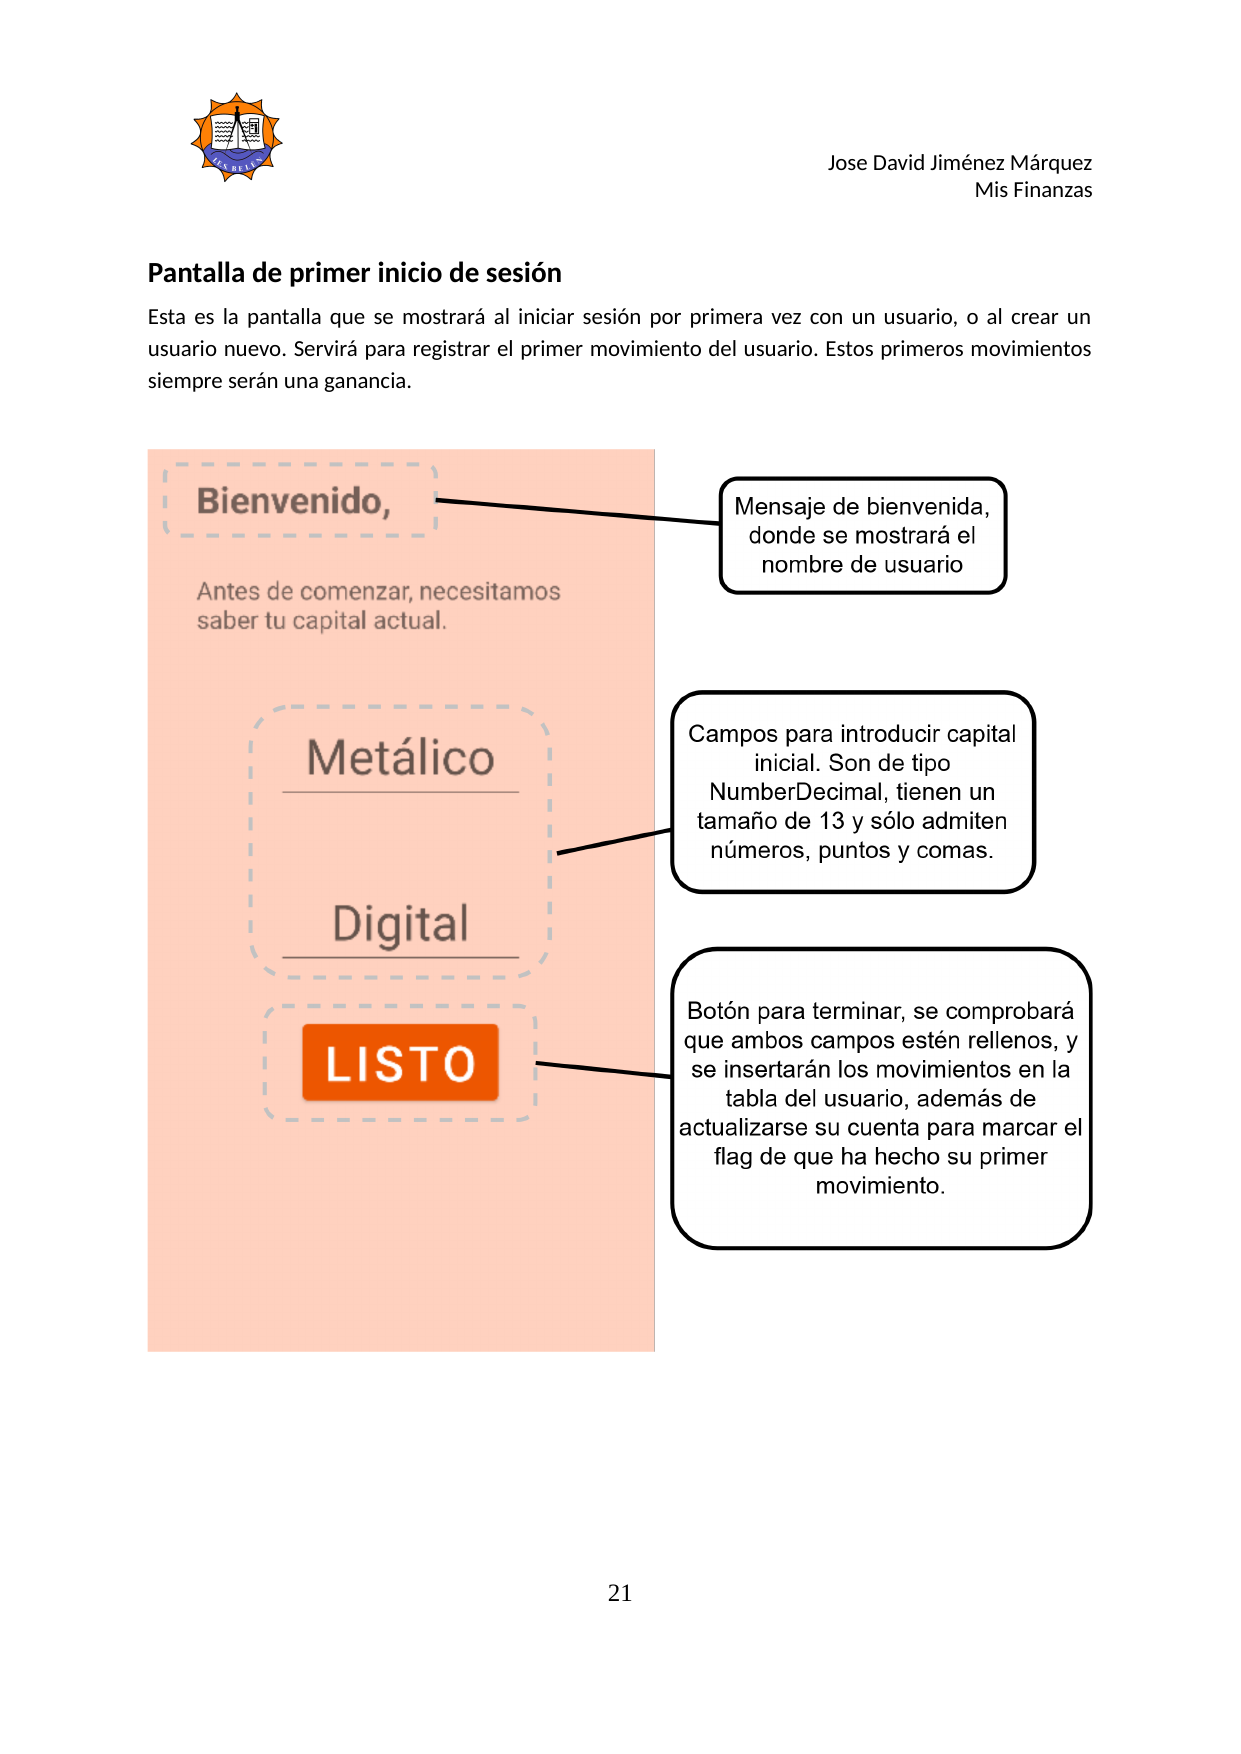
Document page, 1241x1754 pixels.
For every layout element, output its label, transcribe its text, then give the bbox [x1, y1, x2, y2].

subtitle Pantalla de primer inicio de sesión [148, 254, 1093, 289]
text Esta es la pantalla que se mostrará al iniciar sesión por primera vez con un usuario, o al crear un usuario nuevo. Servirá para registrar el primer movimiento del usuario. Estos primeros movimientos siempre serán una ganancia. [148, 302, 1093, 394]
picture [147, 449, 1093, 1353]
picture [181, 88, 294, 189]
